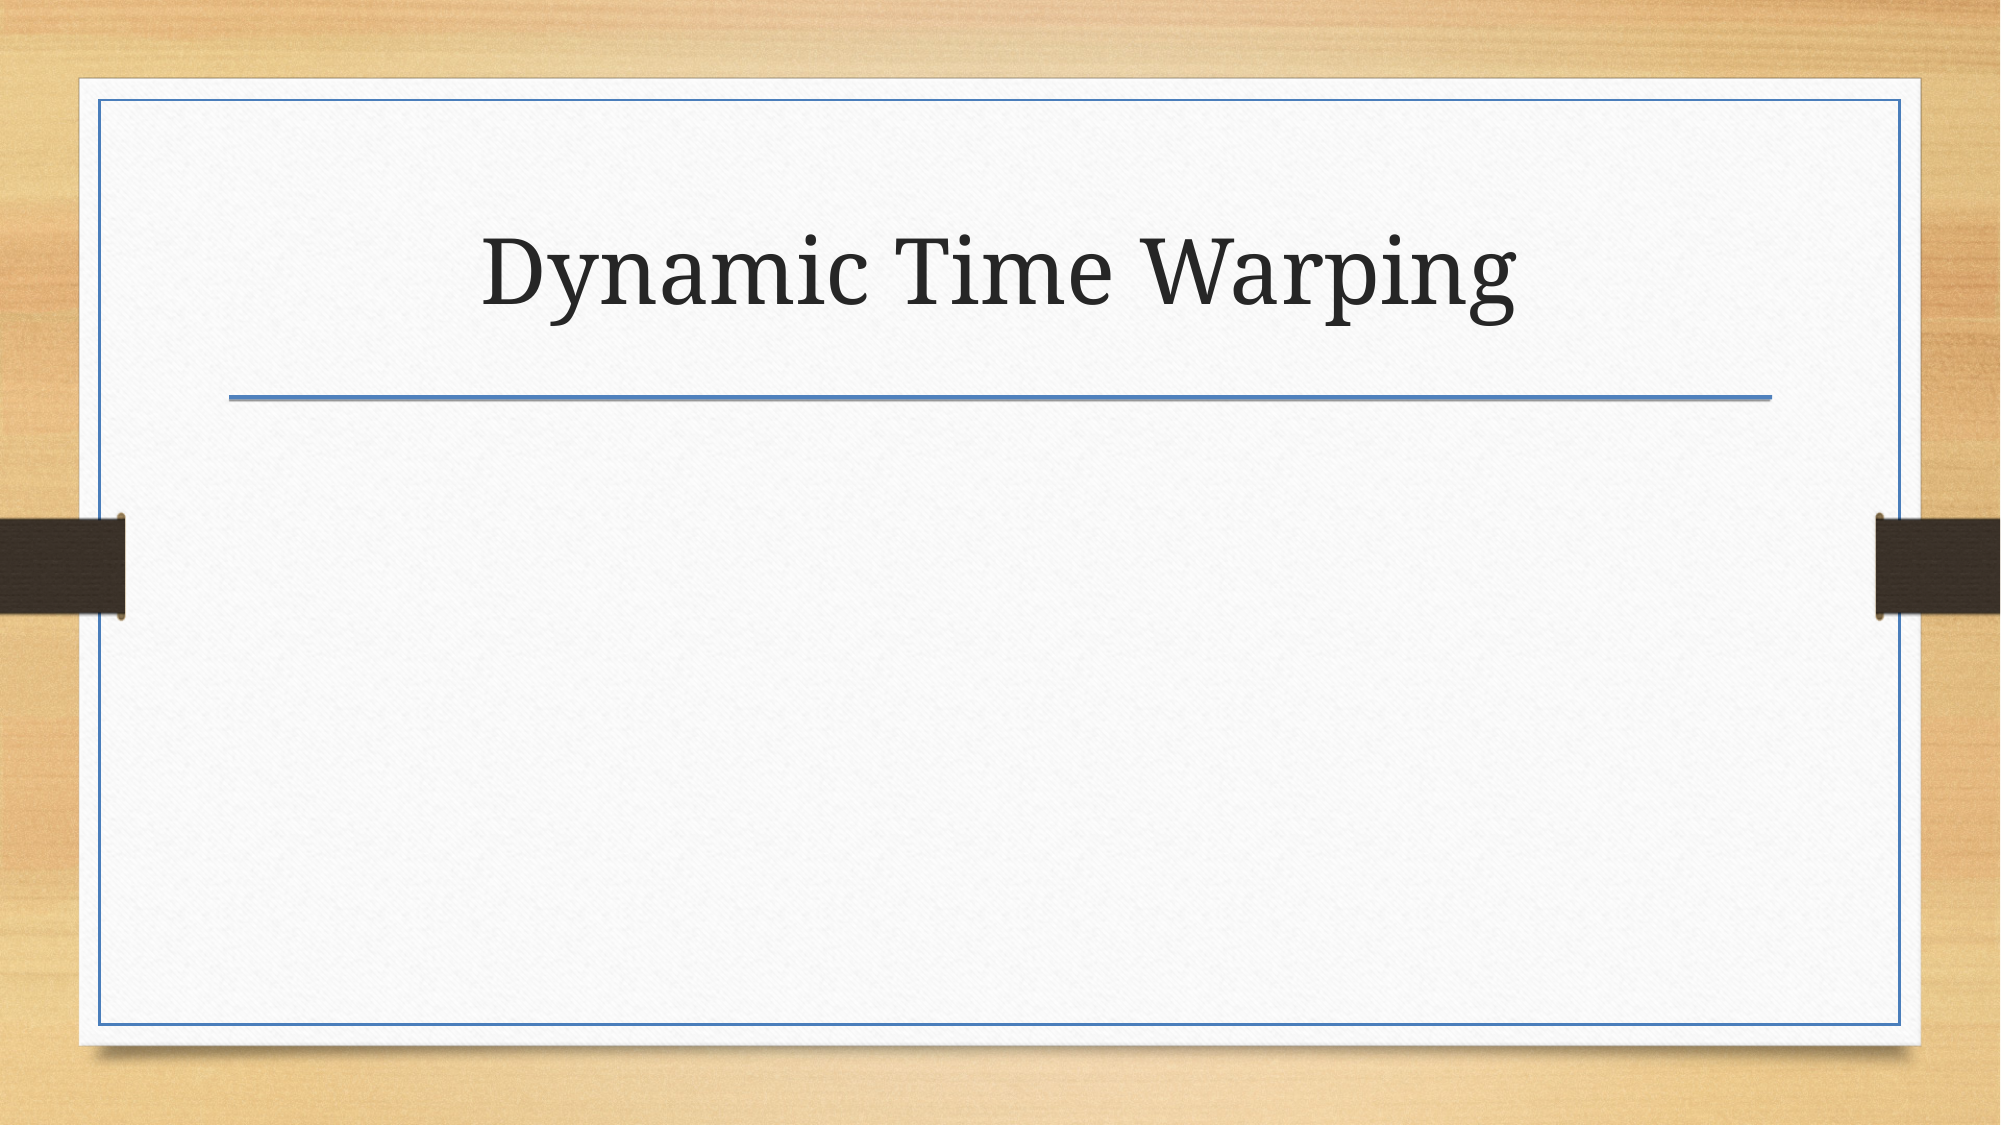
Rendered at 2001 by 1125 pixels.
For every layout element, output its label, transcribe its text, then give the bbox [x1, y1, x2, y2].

text_box Dynamic Time Warping [212, 161, 1788, 375]
picture [0, 0, 2001, 1125]
